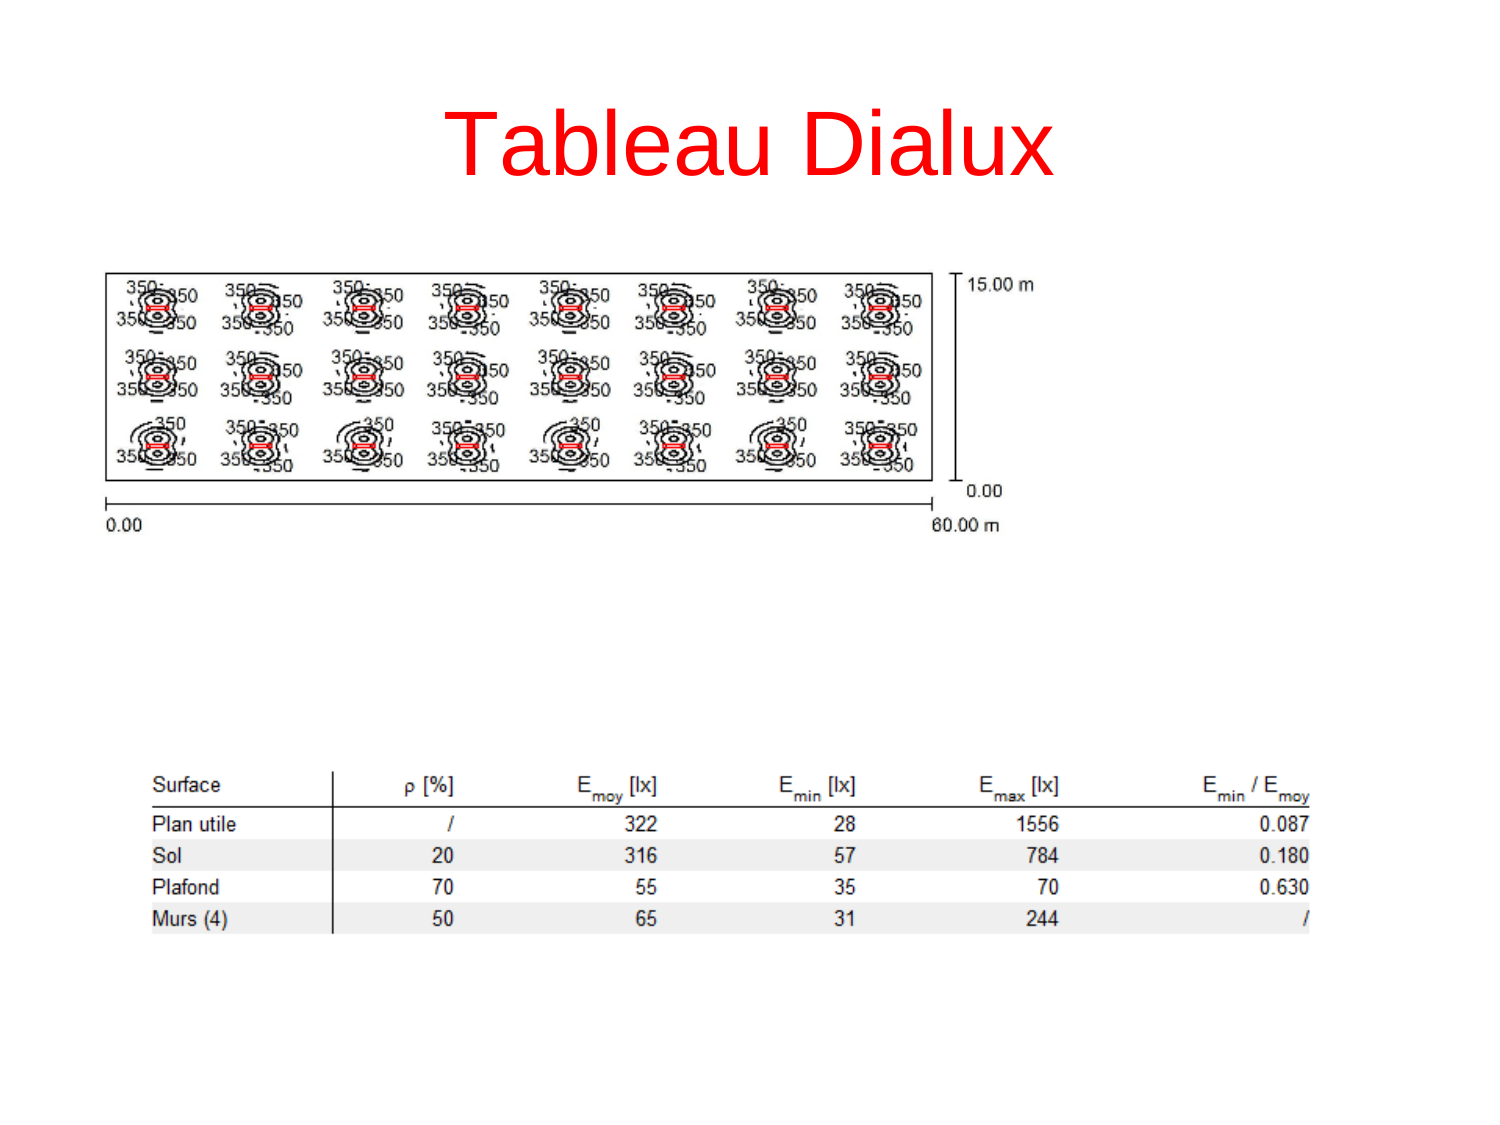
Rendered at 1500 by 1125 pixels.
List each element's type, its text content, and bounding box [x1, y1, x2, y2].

picture [129, 767, 1330, 942]
title Tableau Dialux [75, 45, 1426, 233]
picture [93, 262, 1052, 549]
